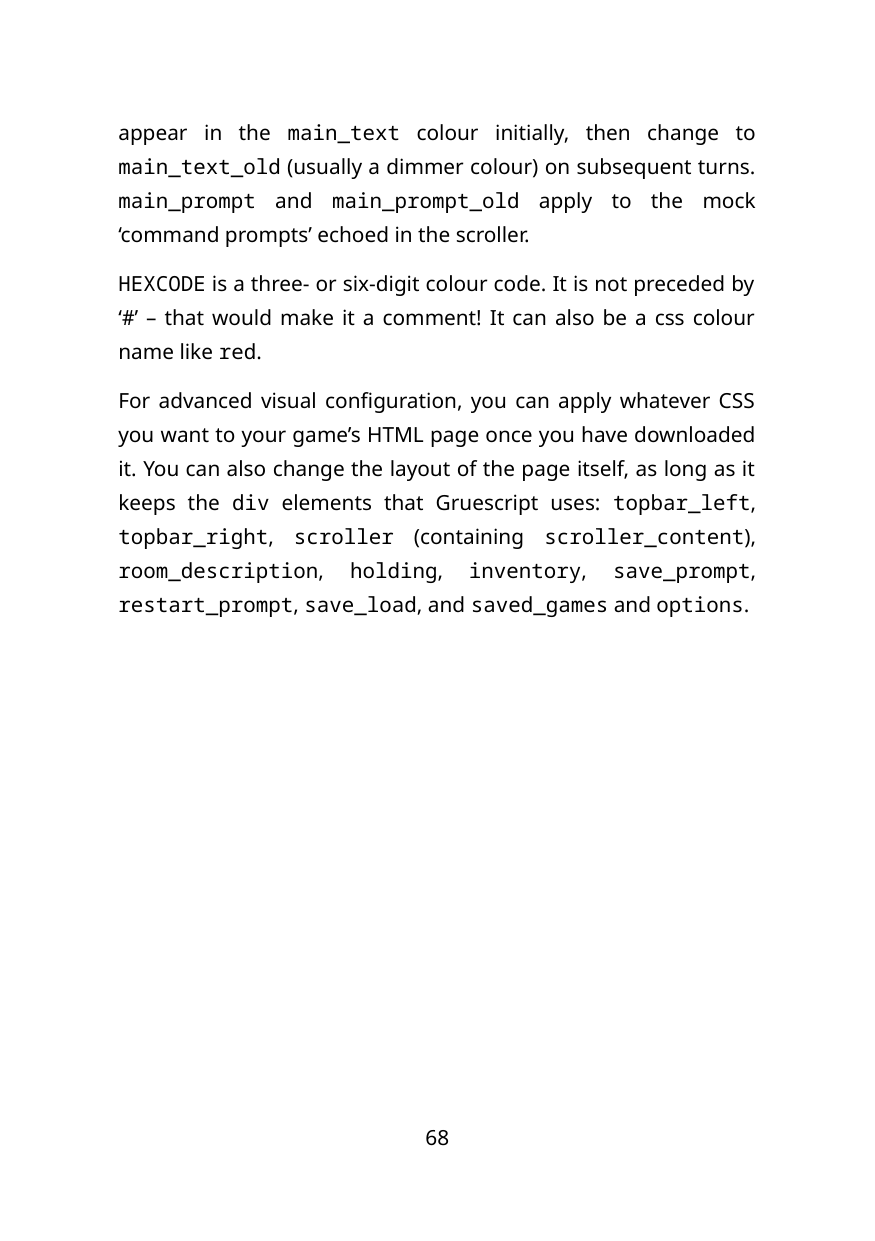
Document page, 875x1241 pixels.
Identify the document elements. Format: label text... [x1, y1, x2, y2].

text HEXCODE is a three- or six-digit colour code. It is not preceded by ‘#’ – that would make it a comment! It can also be a css colour name like red. [118, 269, 756, 366]
text appear in the main_text colour initially, then change to main_text_old (usually a dimmer colour) on subsequent turns. main_prompt and main_prompt_old apply to the mock ‘command prompts’ echoed in the scroller. [118, 118, 756, 249]
text For advanced visual configuration, you can apply whatever CSS you want to your game’s HTML page once you have downloaded it. You can also change the layout of the page itself, as long as it keeps the div elements that Gruescript uses: topbar_left, topbar_right, scroller (containing scroller_content), room_description, holding, inventory, save_prompt, restart_prompt, save_load, and saved_games and options. [118, 386, 756, 618]
